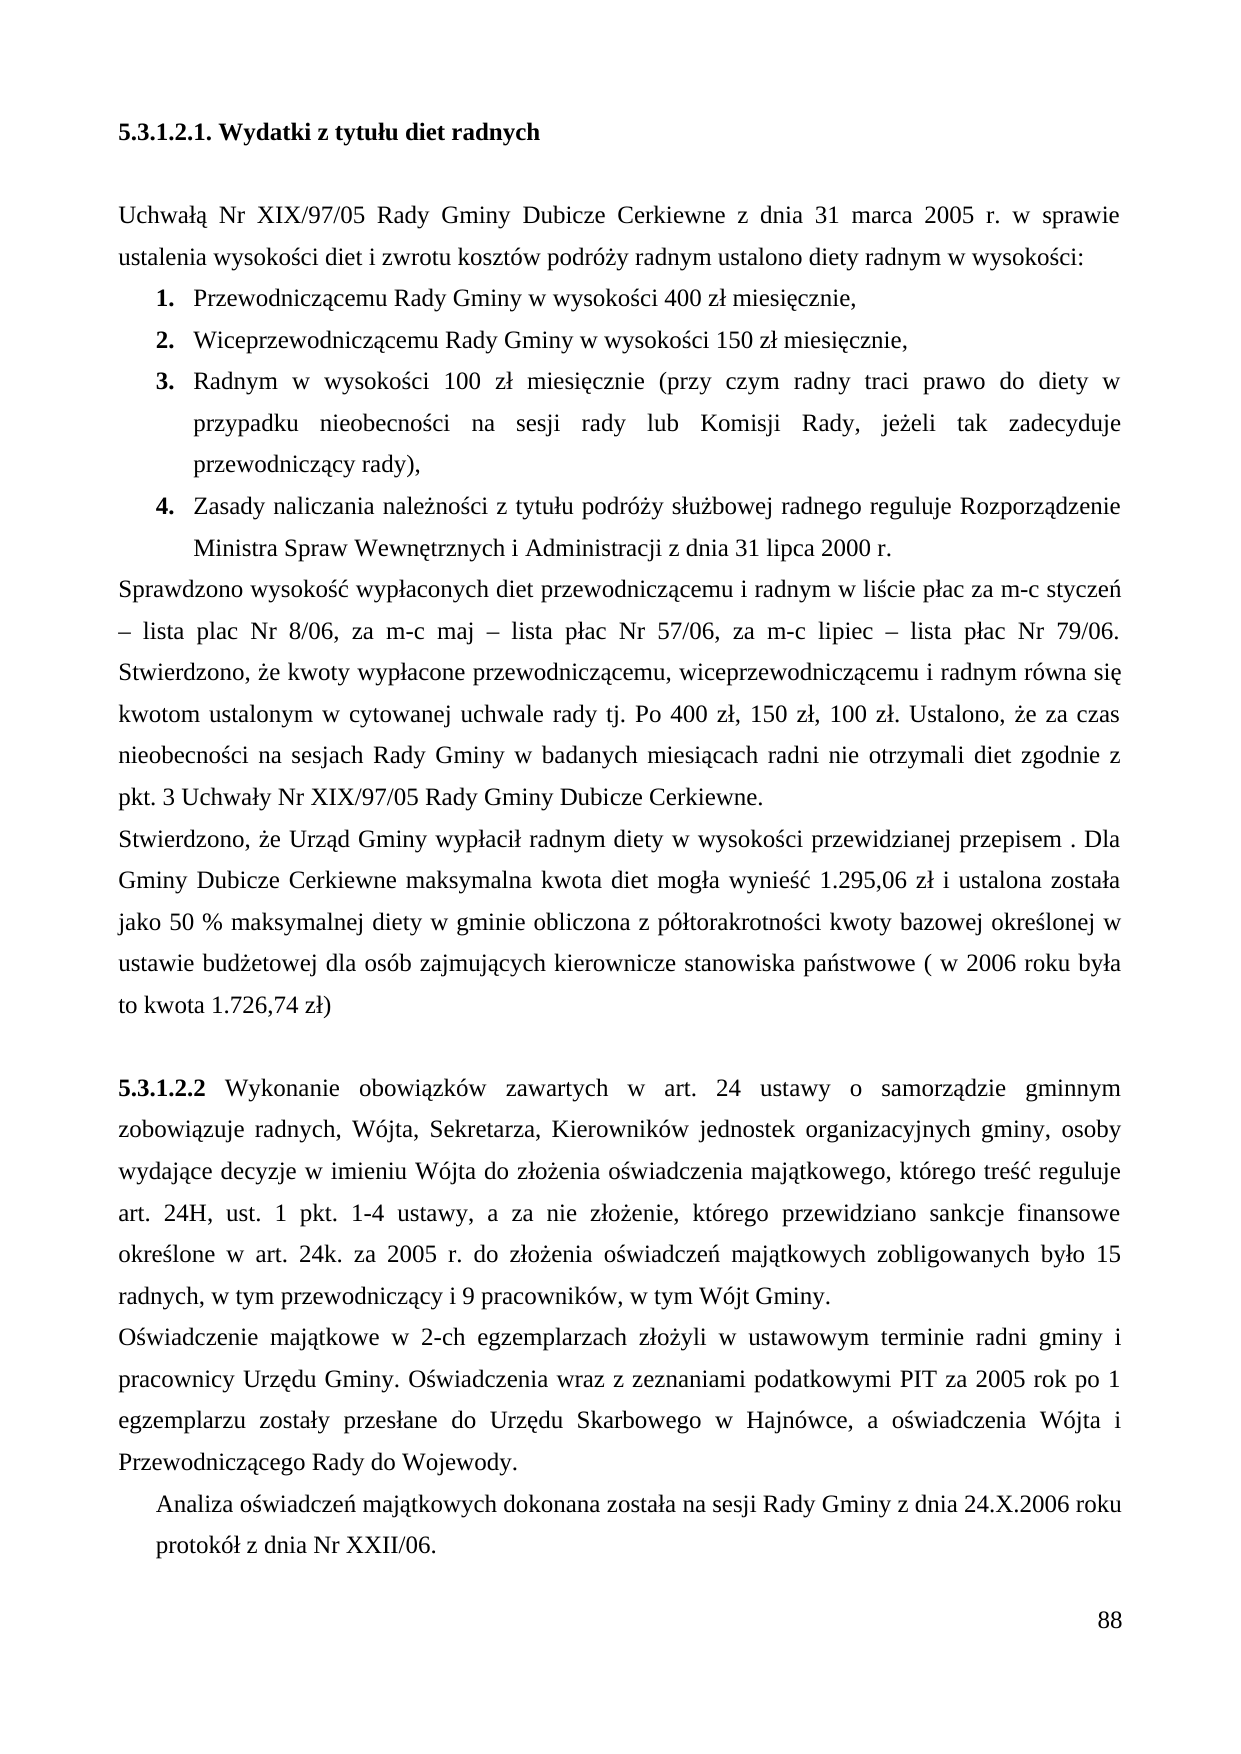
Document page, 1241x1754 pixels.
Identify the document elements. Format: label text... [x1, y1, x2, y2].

list Analiza oświadczeń majątkowych dokonana została na sesji Rady Gminy z dnia 24.X.2006 roku protokół z dnia Nr XXII/06. [118, 1490, 1122, 1559]
list Wiceprzewodniczącemu Rady Gminy w wysokości 150 zł miesięcznie, [156, 326, 1122, 354]
list Radnym w wysokości 100 zł miesięcznie (przy czym radny traci prawo do diety w przypadku nieobecności na sesji rady lub Komisji Rady, jeżeli tak zadecyduje przewodniczący rady), [156, 367, 1122, 478]
text Uchwałą Nr XIX/97/05 Rady Gminy Dubicze Cerkiewne z dnia 31 marca 2005 r. w sprawie ustalenia wysokości diet i zwrotu kosztów podróży radnym ustalono diety radnym w wysokości: [118, 201, 1122, 271]
list Przewodniczącemu Rady Gminy w wysokości 400 zł miesięcznie, [156, 284, 1122, 312]
text 5.3.1.2.1. Wydatki z tytułu diet radnych [118, 118, 1122, 146]
text Sprawdzono wysokość wypłaconych diet przewodniczącemu i radnym w liście płac za m-c styczeń – lista plac Nr 8/06, za m-c maj – lista płac Nr 57/06, za m-c lipiec – lista płac Nr 79/06. Stwierdzono, że kwoty wypłacone przewodniczącemu, wiceprzewodniczącemu i radnym równa się kwotom ustalonym w cytowanej uchwale rady tj. Po 400 zł, 150 zł, 100 zł. Ustalono, że za czas nieobecności na sesjach Rady Gminy w badanych miesiącach radni nie otrzymali diet zgodnie z pkt. 3 Uchwały Nr XIX/97/05 Rady Gminy Dubicze Cerkiewne. [118, 575, 1122, 811]
text Oświadczenie majątkowe w 2-ch egzemplarzach złożyli w ustawowym terminie radni gminy i pracownicy Urzędu Gminy. Oświadczenia wraz z zeznaniami podatkowymi PIT za 2005 rok po 1 egzemplarzu zostały przesłane do Urzędu Skarbowego w Hajnówce, a oświadczenia Wójta i Przewodniczącego Rady do Wojewody. [118, 1323, 1122, 1476]
text 5.3.1.2.2 Wykonanie obowiązków zawartych w art. 24 ustawy o samorządzie gminnym zobowiązuje radnych, Wójta, Sekretarza, Kierowników jednostek organizacyjnych gminy, osoby wydające decyzje w imieniu Wójta do złożenia oświadczenia majątkowego, którego treść reguluje art. 24H, ust. 1 pkt. 1-4 ustawy, a za nie złożenie, którego przewidziano sankcje finansowe określone w art. 24k. za 2005 r. do złożenia oświadczeń majątkowych zobligowanych było 15 radnych, w tym przewodniczący i 9 pracowników, w tym Wójt Gminy. [118, 1074, 1122, 1309]
list Zasady naliczania należności z tytułu podróży służbowej radnego reguluje Rozporządzenie Ministra Spraw Wewnętrznych i Administracji z dnia 31 lipca 2000 r. [156, 492, 1122, 561]
text Stwierdzono, że Urząd Gminy wypłacił radnym diety w wysokości przewidzianej przepisem . Dla Gminy Dubicze Cerkiewne maksymalna kwota diet mogła wynieść 1.295,06 zł i ustalona została jako 50 % maksymalnej diety w gminie obliczona z półtorakrotności kwoty bazowej określonej w ustawie budżetowej dla osób zajmujących kierownicze stanowiska państwowe ( w 2006 roku była to kwota 1.726,74 zł) [118, 825, 1122, 1019]
